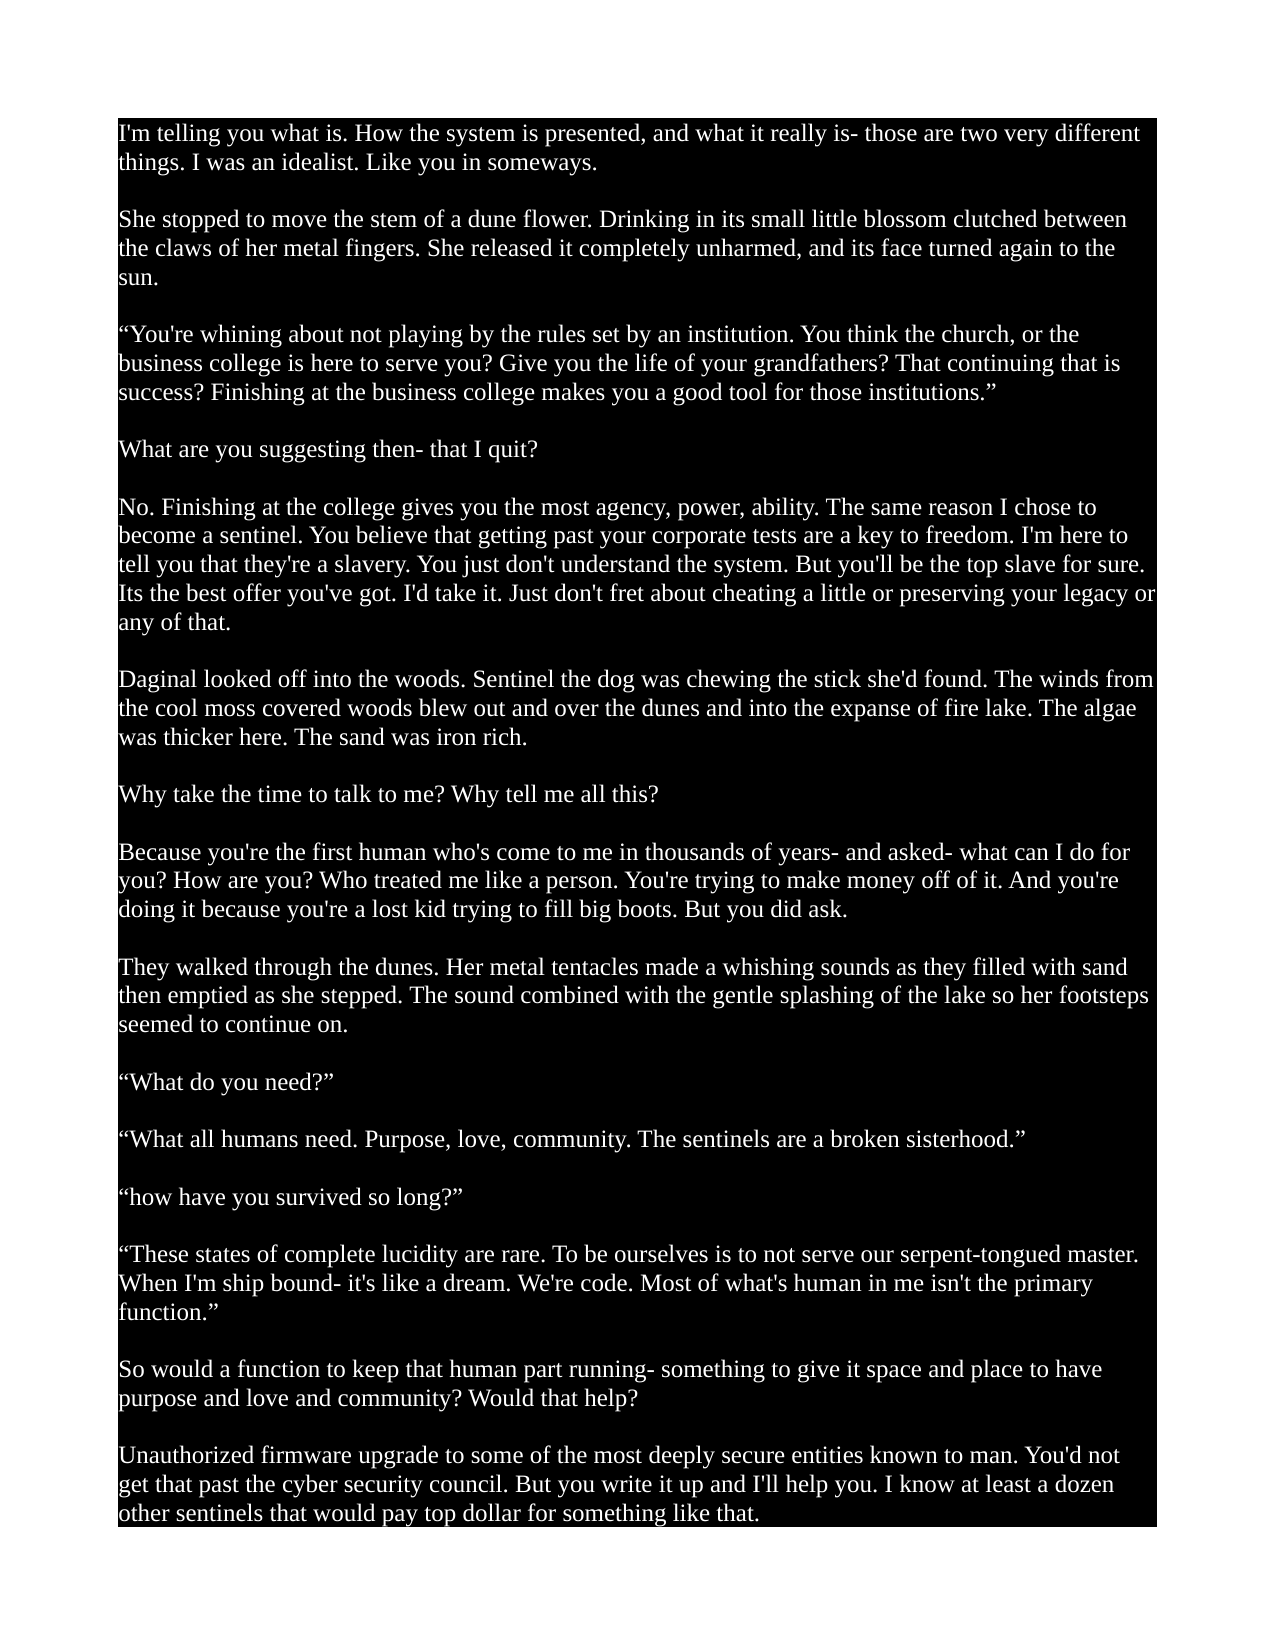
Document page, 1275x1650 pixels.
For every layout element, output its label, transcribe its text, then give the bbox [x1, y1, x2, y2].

text I'm telling you what is. How the system is presented, and what it really is- those are two very different things. I was an idealist. Like you in someways. She stopped to move the stem of a dune flower. Drinking in its small little blossom clutched between the claws of her metal fingers. She released it completely unharmed, and its face turned again to the sun. [118, 118, 1157, 291]
text “What do you need?” [118, 1067, 1157, 1096]
text “What all humans need. Purpose, love, community. The sentinels are a broken sisterhood.” “how have you survived so long?” “These states of complete lucidity are rare. To be ourselves is to not serve our serpent-tongued master. When I'm ship bound- it's like a dream. We're code. Most of what's human in me isn't the primary function.” [118, 1124, 1157, 1326]
text Unauthorized firmware upgrade to some of the most deeply secure entities known to man. You'd not get that past the cyber security council. But you write it up and I'll help you. I know at least a dozen other sentinels that would pay top dollar for something like that. [118, 1441, 1157, 1527]
text “You're whining about not playing by the rules set by an institution. You think the church, or the business college is here to serve you? Give you the life of your grandfathers? That continuing that is success? Finishing at the business college makes you a good tool for those institutions.” What are you suggesting then- that I quit? No. Finishing at the college gives you the most agency, power, ability. The same reason I chose to become a sentinel. You believe that getting past your corporate tests are a key to freedom. I'm here to tell you that they're a slavery. You just don't understand the system. But you'll be the top slave for sure. Its the best offer you've got. I'd take it. Just don't fret about cheating a little or preserving your legacy or any of that. [118, 319, 1157, 636]
text Daginal looked off into the woods. Sentinel the dog was chewing the stick she'd found. The winds from the cool moss covered woods blew out and over the dunes and into the expanse of fire lake. The algae was thicker here. The sand was iron rich. [118, 664, 1157, 751]
text Why take the time to talk to me? Why tell me all this? Because you're the first human who's come to me in thousands of years- and asked- what can I do for you? How are you? Who treated me like a person. You're trying to make money off of it. And you're doing it because you're a lost kid trying to fill big boots. But you did ask. They walked through the dunes. Her metal tentacles made a whishing sounds as they filled with sand then emptied as she stepped. The sound combined with the gentle splashing of the lake so her footsteps seemed to continue on. [118, 779, 1157, 1038]
text So would a function to keep that human part running- something to give it space and place to have purpose and love and community? Would that help? [118, 1354, 1157, 1412]
